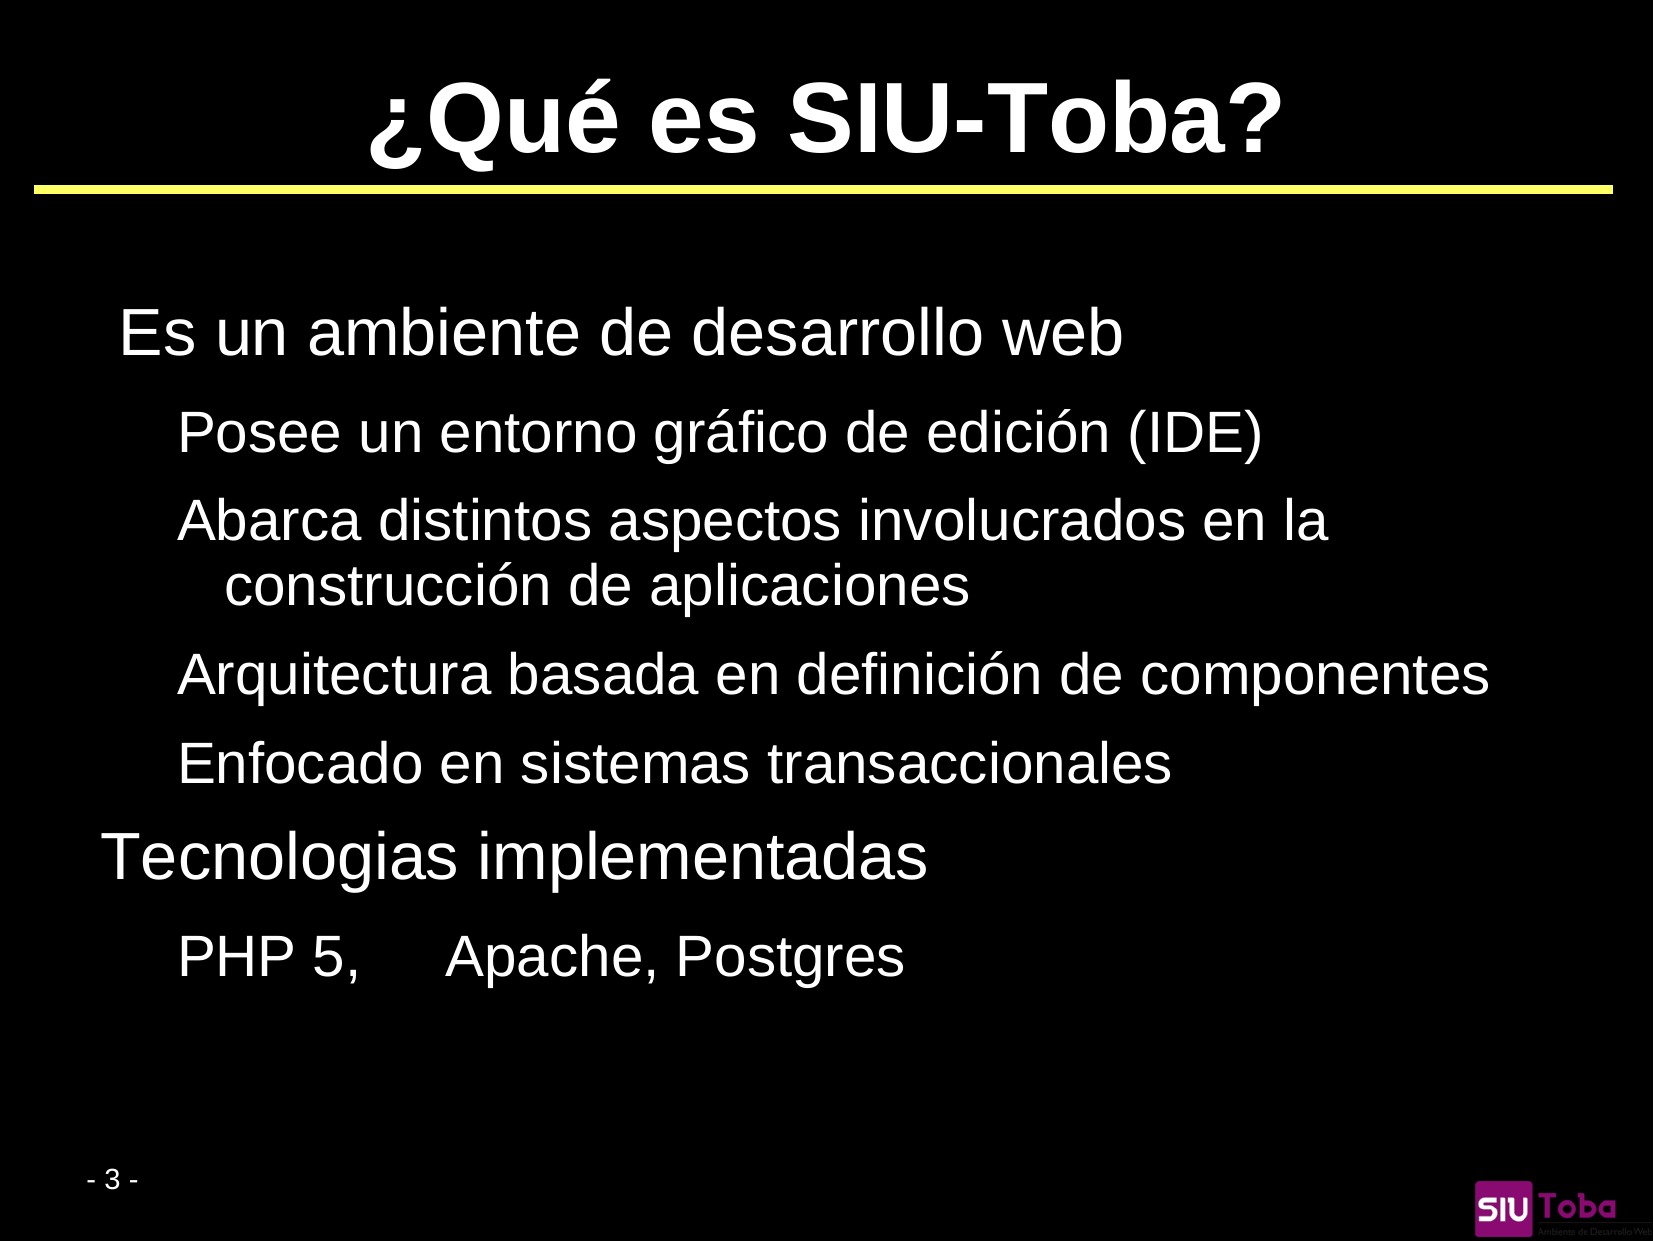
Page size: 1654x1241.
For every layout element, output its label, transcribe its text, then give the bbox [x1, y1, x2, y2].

title ¿Qué es SIU-Toba? [58, 54, 1594, 181]
picture [1475, 1181, 1652, 1237]
list Es un ambiente de desarrollo web Posee un entorno gráfico de edición (IDE) Abarca distintos aspectos involucrados en la construcción de aplicaciones Arquitectura basada en definición de componentes Enfocado en sistemas transaccionales Tecnologias implementadas PHP 5, Apache, Postgres [82, 295, 1565, 1095]
